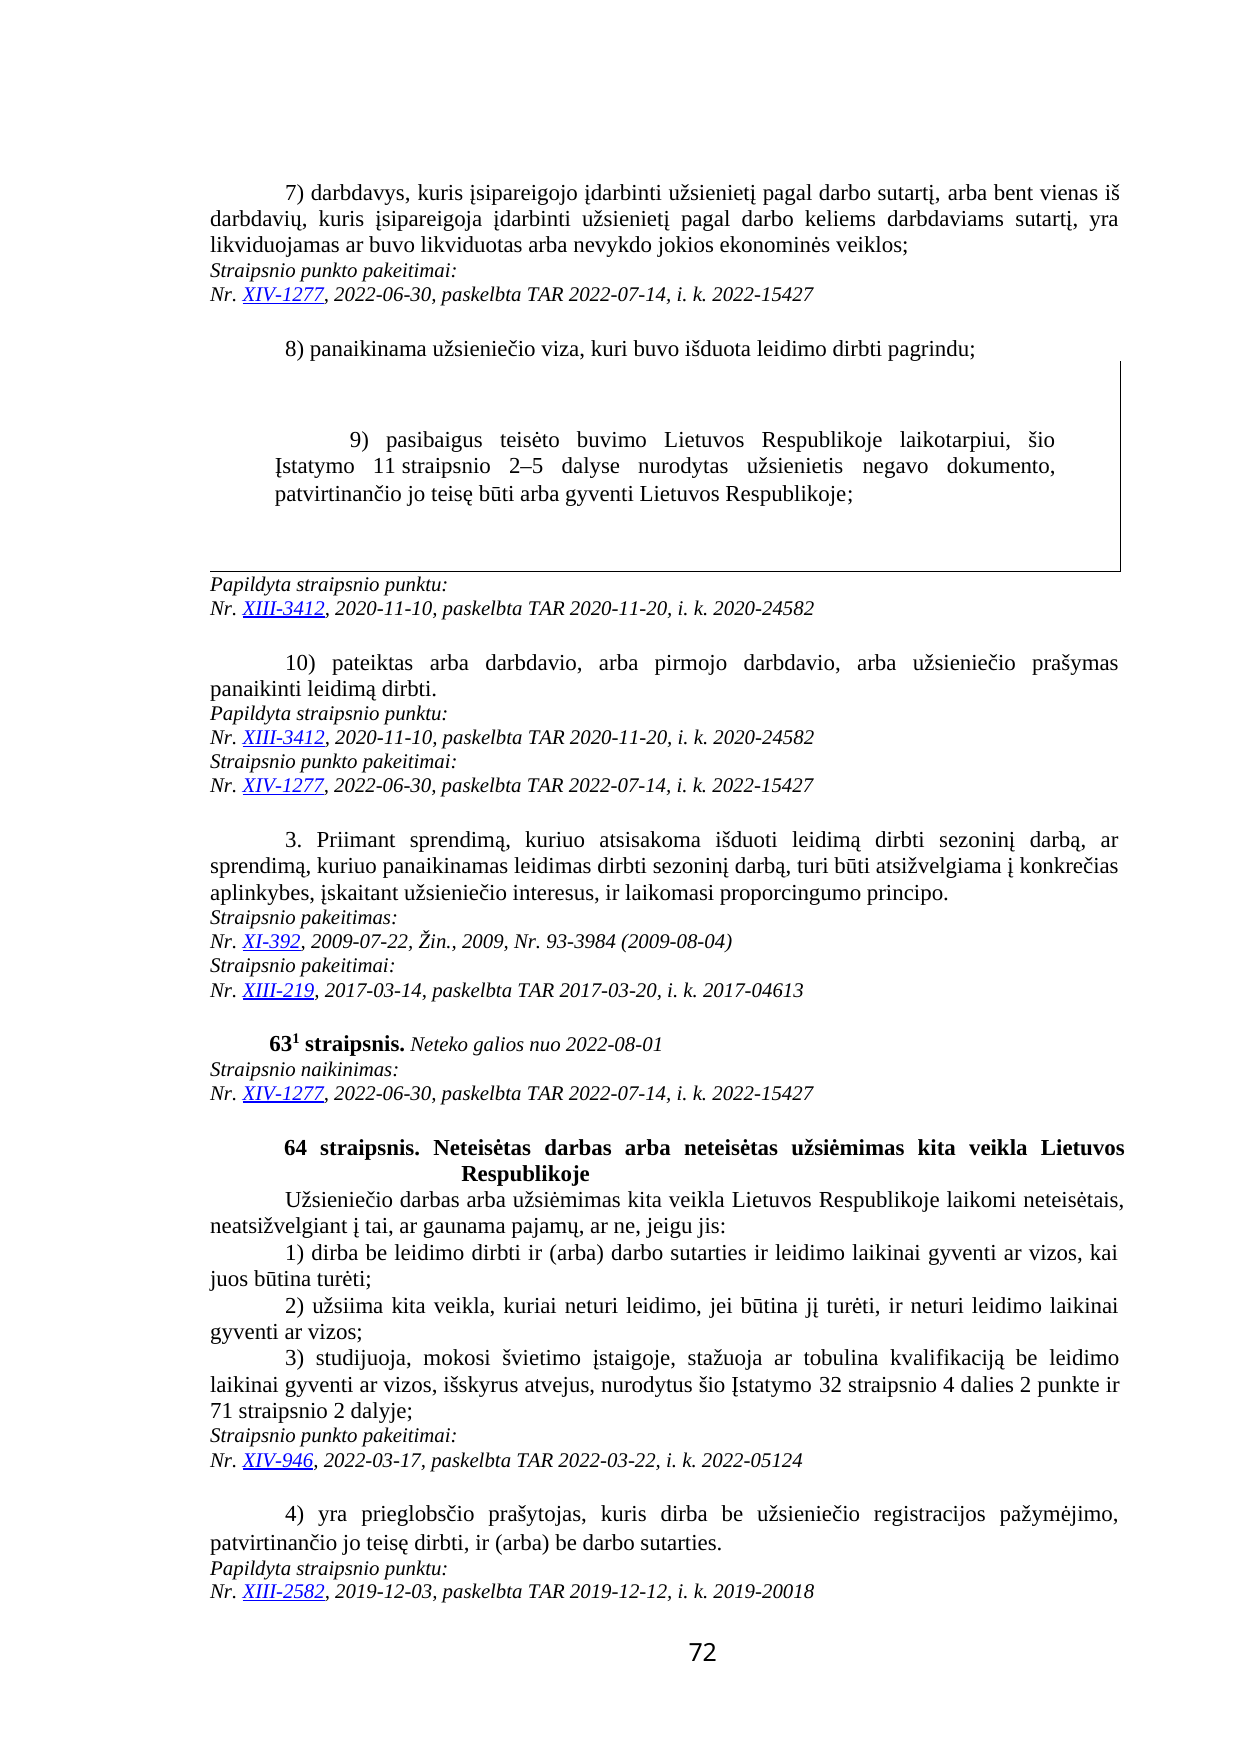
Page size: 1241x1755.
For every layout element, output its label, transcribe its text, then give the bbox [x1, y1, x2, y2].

text Nr. XIV-1277, 2022-06-30, paskelbta TAR 2022-07-14, i. k. 2022-15427 [210, 282, 1120, 306]
text Nr. XIII-219, 2017-03-14, paskelbta TAR 2017-03-20, i. k. 2017-04613 [210, 977, 1120, 1002]
text 2) užsiima kita veikla, kuriai neturi leidimo, jei būtina jį turėti, ir neturi leidimo laikinai gyventi ar vizos; [210, 1292, 1120, 1344]
text Nr. XIV-1277, 2022-06-30, paskelbta TAR 2022-07-14, i. k. 2022-15427 [210, 1081, 1120, 1105]
text Straipsnio punkto pakeitimai: [210, 1423, 1120, 1447]
text 3. Priimant sprendimą, kuriuo atsisakoma išduoti leidimą dirbti sezoninį darbą, ar sprendimą, kuriuo panaikinamas leidimas dirbti sezoninį darbą, turi būti atsižvelgiama į konkrečias aplinkybes, įskaitant užsieniečio interesus, ir laikomasi proporcingumo principo. [210, 826, 1120, 905]
text Straipsnio pakeitimas: [210, 905, 1120, 929]
text Nr. XIV-1277, 2022-06-30, paskelbta TAR 2022-07-14, i. k. 2022-15427 [210, 773, 1120, 797]
text 10) pateiktas arba darbdavio, arba pirmojo darbdavio, arba užsieniečio prašymas panaikinti leidimą dirbti. [210, 648, 1120, 701]
text 9) pasibaigus teisėto buvimo Lietuvos Respublikoje laikotarpiui, šio Įstatymo 11 straipsnio 2–5 dalyse nurodytas užsienietis negavo dokumento, patvirtinančio jo teisę būti arba gyventi Lietuvos Respublikoje; [210, 361, 1120, 571]
text Nr. XIII-3412, 2020-11-10, paskelbta TAR 2020-11-20, i. k. 2020-24582 [210, 596, 1120, 620]
text Papildyta straipsnio punktu: [210, 572, 1120, 596]
text Nr. XIV-946, 2022-03-17, paskelbta TAR 2022-03-22, i. k. 2022-05124 [210, 1447, 1120, 1472]
text 631 straipsnis. Neteko galios nuo 2022-08-01 [210, 1030, 1120, 1057]
text Papildyta straipsnio punktu: [210, 701, 1120, 725]
text Užsieniečio darbas arba užsiėmimas kita veikla Lietuvos Respublikoje laikomi neteisėtais, neatsižvelgiant į tai, ar gaunama pajamų, ar ne, jeigu jis: [210, 1186, 1126, 1239]
text 64 straipsnis. Neteisėtas darbas arba neteisėtas užsiėmimas kita veikla Lietuvos Respublikoje [284, 1133, 1126, 1186]
text Nr. XIII-3412, 2020-11-10, paskelbta TAR 2020-11-20, i. k. 2020-24582 [210, 725, 1120, 749]
text 7) darbdavys, kuris įsipareigojo įdarbinti užsienietį pagal darbo sutartį, arba bent vienas iš darbdavių, kuris įsipareigoja įdarbinti užsienietį pagal darbo keliems darbdaviams sutartį, yra likviduojamas ar buvo likviduotas arba nevykdo jokios ekonominės veiklos; [210, 179, 1120, 258]
text Straipsnio punkto pakeitimai: [210, 258, 1120, 282]
text Straipsnio punkto pakeitimai: [210, 749, 1120, 773]
text 4) yra prieglobsčio prašytojas, kuris dirba be užsieniečio registracijos pažymėjimo, patvirtinančio jo teisę dirbti, ir (arba) be darbo sutarties. [210, 1500, 1120, 1555]
text 1) dirba be leidimo dirbti ir (arba) darbo sutarties ir leidimo laikinai gyventi ar vizos, kai juos būtina turėti; [210, 1239, 1120, 1292]
text Nr. XIII-2582, 2019-12-03, paskelbta TAR 2019-12-12, i. k. 2019-20018 [210, 1579, 1120, 1603]
text Straipsnio naikinimas: [210, 1057, 1120, 1081]
text Straipsnio pakeitimai: [210, 953, 1120, 977]
text 8) panaikinama užsieniečio viza, kuri buvo išduota leidimo dirbti pagrindu; [210, 335, 1120, 361]
text Nr. XI-392, 2009-07-22, Žin., 2009, Nr. 93-3984 (2009-08-04) [210, 929, 1120, 953]
text Papildyta straipsnio punktu: [210, 1555, 1120, 1579]
text 3) studijuoja, mokosi švietimo įstaigoje, stažuoja ar tobulina kvalifikaciją be leidimo laikinai gyventi ar vizos, išskyrus atvejus, nurodytus šio Įstatymo 32 straipsnio 4 dalies 2 punkte ir 71 straipsnio 2 dalyje; [210, 1344, 1120, 1423]
